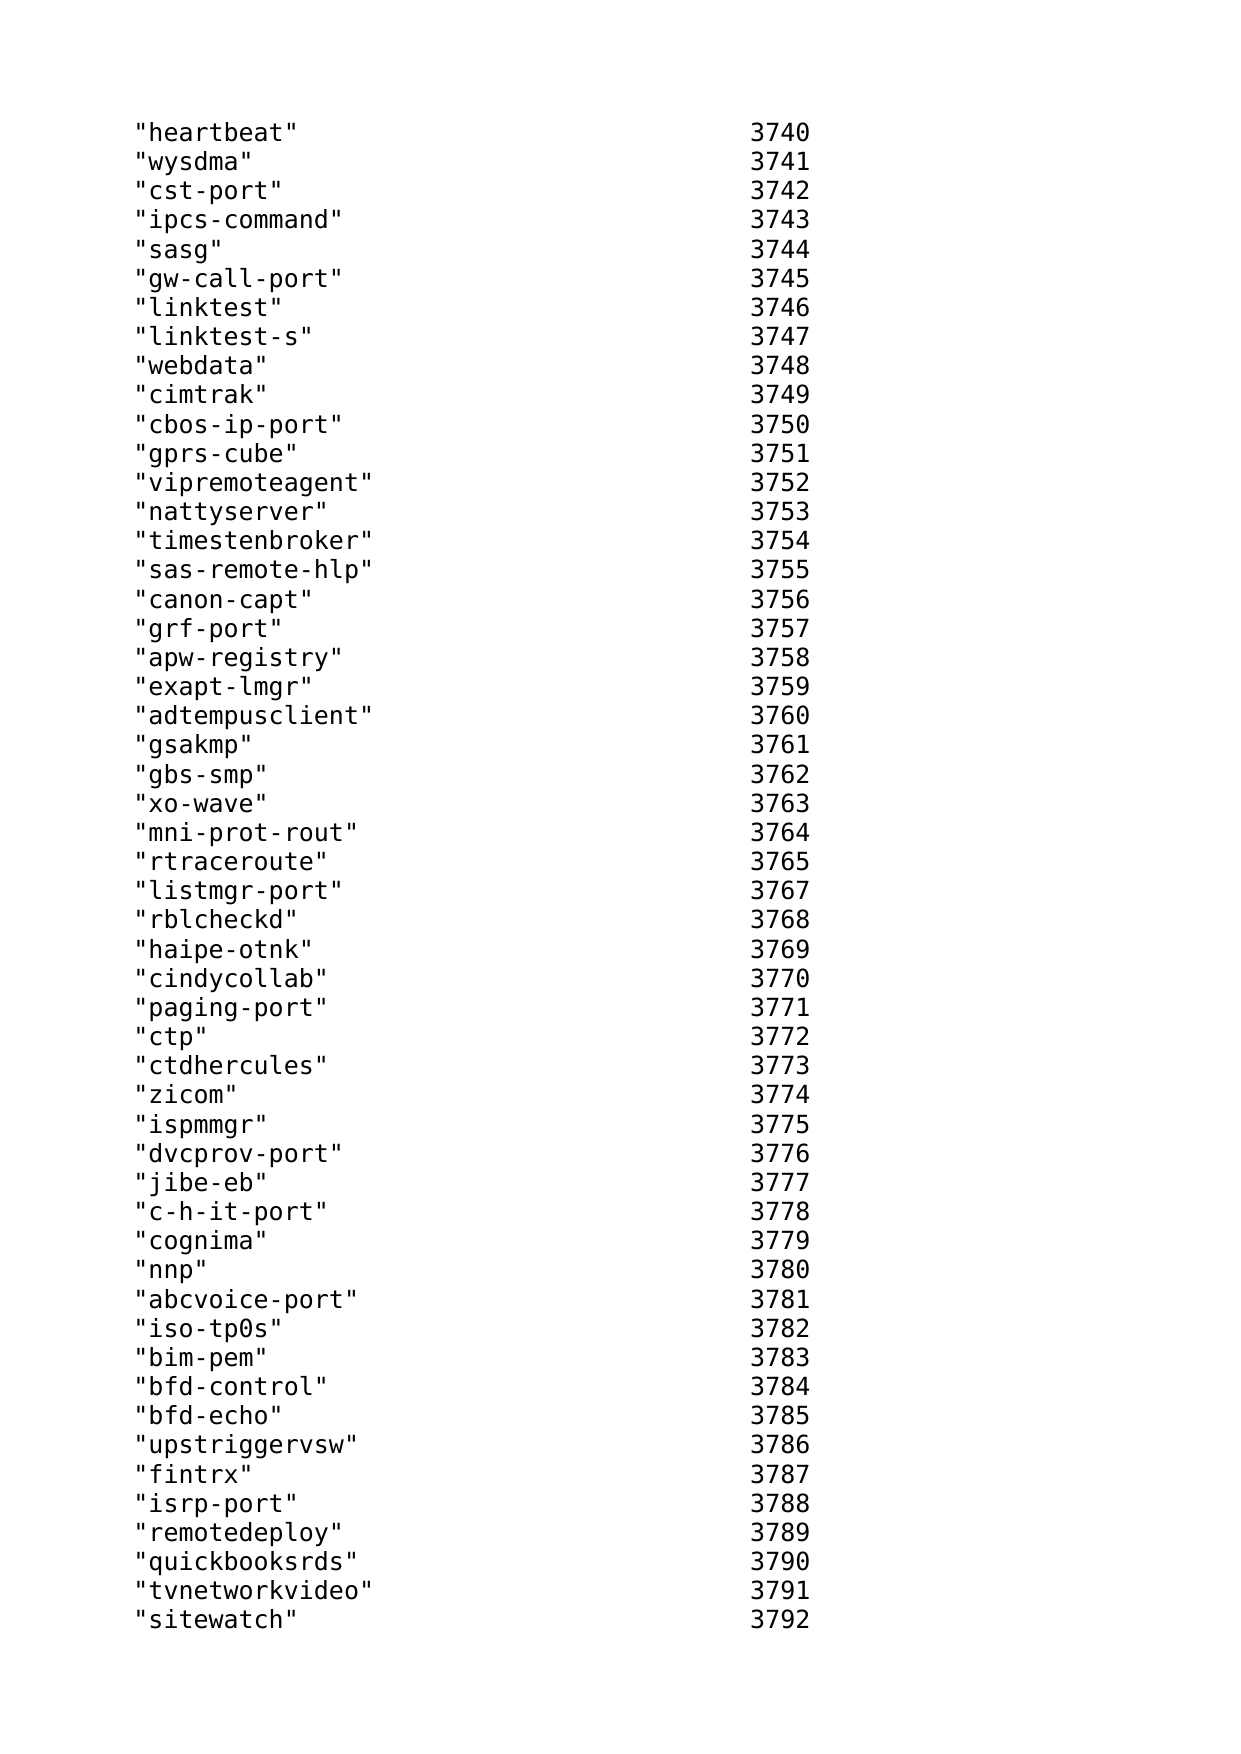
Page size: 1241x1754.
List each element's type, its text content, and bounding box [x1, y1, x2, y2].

text "heartbeat" 3740 "wysdma" 3741 "cst-port" 3742 "ipcs-command" 3743 "sasg" 3744 "gw-call-port" 3745 "linktest" 3746 "linktest-s" 3747 "webdata" 3748 "cimtrak" 3749 "cbos-ip-port" 3750 "gprs-cube" 3751 "vipremoteagent" 3752 "nattyserver" 3753 "timestenbroker" 3754 "sas-remote-hlp" 3755 "canon-capt" 3756 "grf-port" 3757 "apw-registry" 3758 "exapt-lmgr" 3759 "adtempusclient" 3760 "gsakmp" 3761 "gbs-smp" 3762 "xo-wave" 3763 "mni-prot-rout" 3764 "rtraceroute" 3765 "listmgr-port" 3767 "rblcheckd" 3768 "haipe-otnk" 3769 "cindycollab" 3770 "paging-port" 3771 "ctp" 3772 "ctdhercules" 3773 "zicom" 3774 "ispmmgr" 3775 "dvcprov-port" 3776 "jibe-eb" 3777 "c-h-it-port" 3778 "cognima" 3779 "nnp" 3780 "abcvoice-port" 3781 "iso-tp0s" 3782 "bim-pem" 3783 "bfd-control" 3784 "bfd-echo" 3785 "upstriggervsw" 3786 "fintrx" 3787 "isrp-port" 3788 "remotedeploy" 3789 "quickbooksrds" 3790 "tvnetworkvideo" 3791 "sitewatch" 3792 [118, 118, 1122, 1635]
